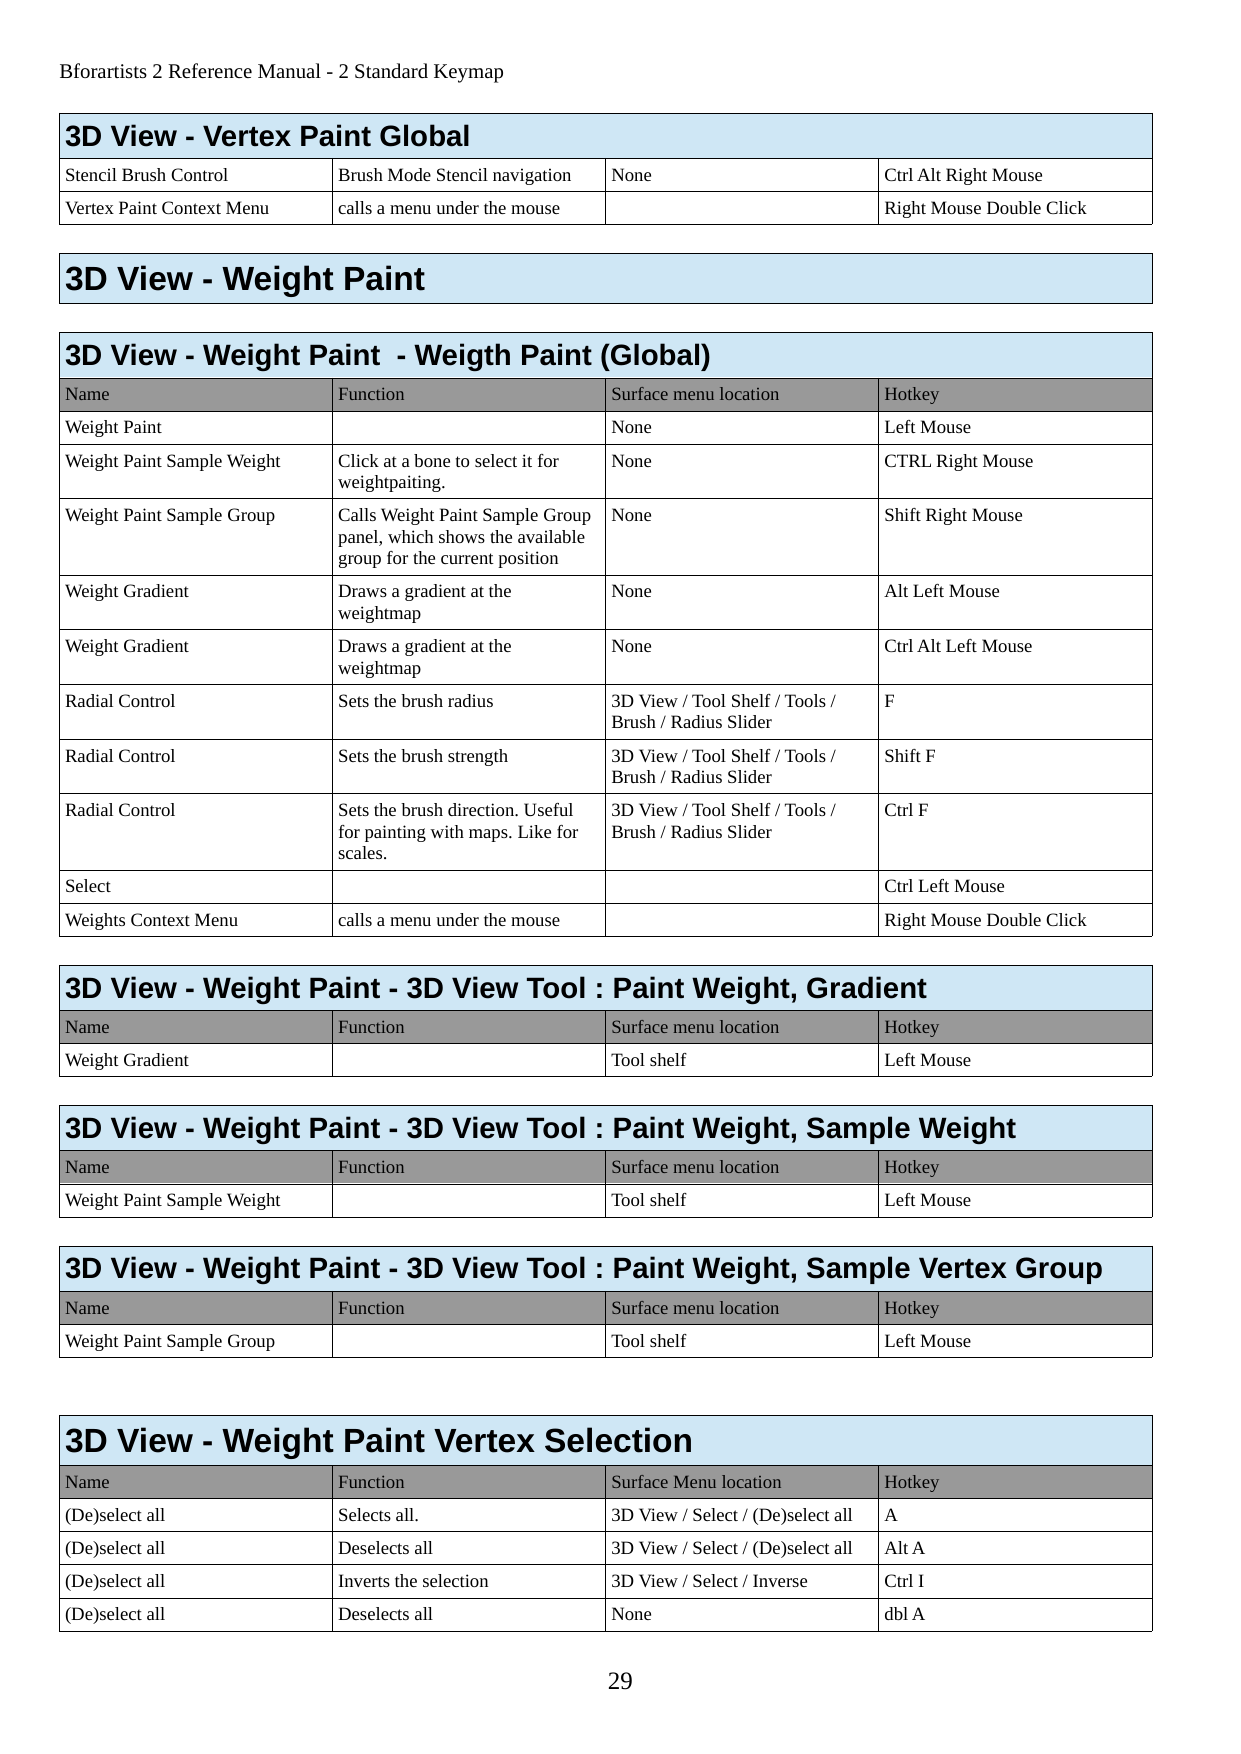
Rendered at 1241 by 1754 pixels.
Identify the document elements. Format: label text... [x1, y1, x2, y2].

table_cell Name [60, 1292, 332, 1324]
table_header 3D View - Weight Paint - 3D View Tool : Paint Weight, Gradient [60, 966, 1152, 1010]
table_cell Deselects all [333, 1532, 605, 1564]
table_cell None [606, 445, 878, 498]
table_cell Tool shelf [606, 1325, 878, 1357]
table_header 3D View - Weight Paint [60, 254, 1152, 303]
table_cell Weight Paint [60, 412, 332, 444]
table_cell None [606, 499, 878, 574]
table_cell [333, 1185, 605, 1217]
table_cell Hotkey [879, 1011, 1152, 1043]
table_cell Stencil Brush Control [60, 159, 332, 191]
table_cell Weight Paint Sample Group [60, 499, 332, 574]
table_cell Weight Paint Sample Weight [60, 1185, 332, 1217]
table_header 3D View - Weight Paint - 3D View Tool : Paint Weight, Sample Vertex Group [60, 1247, 1152, 1291]
table_cell CTRL Right Mouse [879, 445, 1152, 498]
table_cell [333, 412, 605, 444]
table_cell [333, 1044, 605, 1076]
table_cell Draws a gradient at the weightmap [333, 630, 605, 684]
table_cell 3D View / Tool Shelf / Tools / Brush / Radius Slider [606, 740, 878, 793]
table_cell Weight Paint Sample Weight [60, 445, 332, 498]
table_cell Weight Gradient [60, 630, 332, 684]
table_header 3D View - Weight Paint - 3D View Tool : Paint Weight, Sample Weight [60, 1106, 1152, 1150]
table_cell Function [333, 379, 605, 411]
table_cell Vertex Paint Context Menu [60, 192, 332, 224]
table_cell 3D View / Select / (De)select all [606, 1532, 878, 1564]
table_cell Shift Right Mouse [879, 499, 1152, 574]
table_cell Sets the brush radius [333, 685, 605, 739]
table_cell Name [60, 1151, 332, 1183]
table_cell Hotkey [879, 1466, 1152, 1498]
table_cell Left Mouse [879, 412, 1152, 444]
table_header 3D View - Weight Paint Vertex Selection [60, 1416, 1152, 1465]
table_cell Hotkey [879, 1151, 1152, 1183]
table_cell Hotkey [879, 379, 1152, 411]
table_cell Surface menu location [606, 1011, 878, 1043]
table_cell calls a menu under the mouse [333, 904, 605, 936]
table_cell Function [333, 1466, 605, 1498]
table_cell Surface menu location [606, 1292, 878, 1324]
table_cell Radial Control [60, 685, 332, 739]
table_cell Calls Weight Paint Sample Group panel, which shows the available group for the current position [333, 499, 605, 574]
table_cell Deselects all [333, 1599, 605, 1631]
table_cell [606, 192, 878, 224]
table_cell Ctrl F [879, 794, 1152, 869]
table_cell 3D View / Select / (De)select all [606, 1499, 878, 1531]
table_cell Alt Left Mouse [879, 576, 1152, 629]
table_cell Radial Control [60, 740, 332, 793]
table_cell Ctrl I [879, 1565, 1152, 1597]
table_cell Name [60, 1466, 332, 1498]
table_cell (De)select all [60, 1499, 332, 1531]
table_cell Sets the brush strength [333, 740, 605, 793]
table_cell Function [333, 1011, 605, 1043]
table_cell 3D View / Tool Shelf / Tools / Brush / Radius Slider [606, 794, 878, 869]
table_cell Weight Gradient [60, 576, 332, 629]
table_cell Sets the brush direction. Useful for painting with maps. Like for scales. [333, 794, 605, 869]
table_cell calls a menu under the mouse [333, 192, 605, 224]
table_cell Tool shelf [606, 1185, 878, 1217]
table_cell Radial Control [60, 794, 332, 869]
table_cell Shift F [879, 740, 1152, 793]
table_cell Surface menu location [606, 1151, 878, 1183]
table_cell Inverts the selection [333, 1565, 605, 1597]
table_header 3D View - Weight Paint - Weigth Paint (Global) [60, 333, 1152, 377]
table_cell Weight Paint Sample Group [60, 1325, 332, 1357]
table_cell Hotkey [879, 1292, 1152, 1324]
table_cell F [879, 685, 1152, 739]
table_cell None [606, 576, 878, 629]
table_header 3D View - Vertex Paint Global [60, 114, 1152, 158]
table_cell Surface menu location [606, 379, 878, 411]
table_cell [333, 871, 605, 903]
table_cell Draws a gradient at the weightmap [333, 576, 605, 629]
table_cell Ctrl Left Mouse [879, 871, 1152, 903]
table_cell 3D View / Select / Inverse [606, 1565, 878, 1597]
table_cell Selects all. [333, 1499, 605, 1531]
table_cell None [606, 412, 878, 444]
table_cell Ctrl Alt Left Mouse [879, 630, 1152, 684]
table_cell Right Mouse Double Click [879, 904, 1152, 936]
table_cell dbl A [879, 1599, 1152, 1631]
table_cell Left Mouse [879, 1325, 1152, 1357]
table_cell Brush Mode Stencil navigation [333, 159, 605, 191]
table_cell [333, 1325, 605, 1357]
table_cell Function [333, 1292, 605, 1324]
table_cell Tool shelf [606, 1044, 878, 1076]
table_cell None [606, 630, 878, 684]
table_cell Function [333, 1151, 605, 1183]
table_cell Ctrl Alt Right Mouse [879, 159, 1152, 191]
table_cell (De)select all [60, 1565, 332, 1597]
table_cell Alt A [879, 1532, 1152, 1564]
table_cell (De)select all [60, 1532, 332, 1564]
table_cell None [606, 159, 878, 191]
table_cell Select [60, 871, 332, 903]
table_cell Left Mouse [879, 1185, 1152, 1217]
table_cell 3D View / Tool Shelf / Tools / Brush / Radius Slider [606, 685, 878, 739]
table_cell Surface Menu location [606, 1466, 878, 1498]
table_cell Weight Gradient [60, 1044, 332, 1076]
table_cell Weights Context Menu [60, 904, 332, 936]
table_cell Left Mouse [879, 1044, 1152, 1076]
table_cell None [606, 1599, 878, 1631]
table_cell Click at a bone to select it for weightpaiting. [333, 445, 605, 498]
table_cell Name [60, 1011, 332, 1043]
table_cell Name [60, 379, 332, 411]
table_cell (De)select all [60, 1599, 332, 1631]
table_cell Right Mouse Double Click [879, 192, 1152, 224]
table_cell [606, 904, 878, 936]
table_cell [606, 871, 878, 903]
table_cell A [879, 1499, 1152, 1531]
